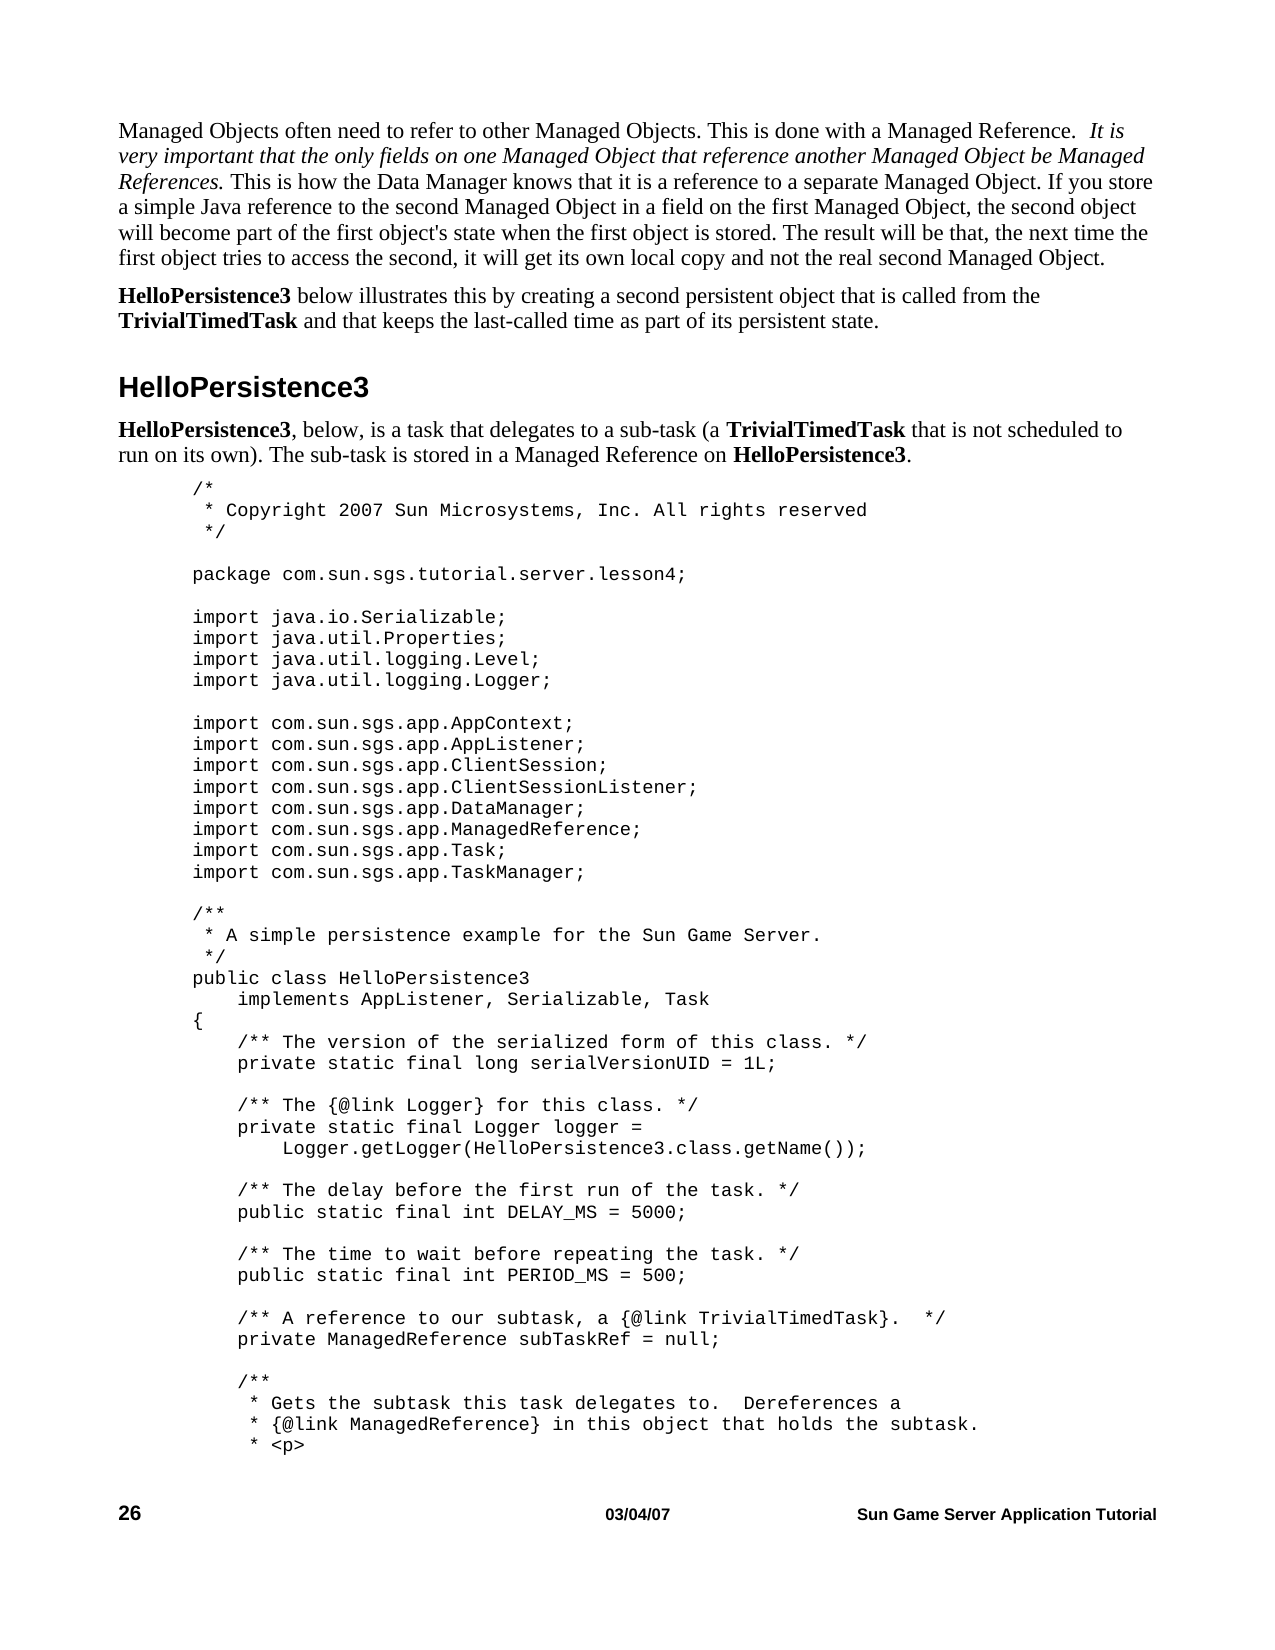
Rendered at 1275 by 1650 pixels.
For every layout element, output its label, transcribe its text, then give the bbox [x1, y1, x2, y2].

text HelloPersistence3, below, is a task that delegates to a sub-task (a TrivialTimedTask that is not scheduled to run on its own). The sub-task is stored in a Managed Reference on HelloPersistence3. [118, 417, 1157, 467]
subtitle HelloPersistence3 [118, 371, 1157, 404]
text /* * Copyright 2007 Sun Microsystems, Inc. All rights reserved */ package com.sun.sgs.tutorial.server.lesson4; import java.io.Serializable; import java.util.Properties; import java.util.logging.Level; import java.util.logging.Logger; import com.sun.sgs.app.AppContext; import com.sun.sgs.app.AppListener; import com.sun.sgs.app.ClientSession; import com.sun.sgs.app.ClientSessionListener; import com.sun.sgs.app.DataManager; import com.sun.sgs.app.ManagedReference; import com.sun.sgs.app.Task; import com.sun.sgs.app.TaskManager; /** * A simple persistence example for the Sun Game Server. */ public class HelloPersistence3 implements AppListener, Serializable, Task { /** The version of the serialized form of this class. */ private static final long serialVersionUID = 1L; /** The {@link Logger} for this class. */ private static final Logger logger = Logger.getLogger(HelloPersistence3.class.getName()); /** The delay before the first run of the task. */ public static final int DELAY_MS = 5000; /** The time to wait before repeating the task. */ public static final int PERIOD_MS = 500; /** A reference to our subtask, a {@link TrivialTimedTask}. */ private ManagedReference subTaskRef = null; /** * Gets the subtask this task delegates to. Dereferences a * {@link ManagedReference} in this object that holds the subtask. * <p> [192, 480, 1098, 1457]
text HelloPersistence3 below illustrates this by creating a second persistent object that is called from the TrivialTimedTask and that keeps the last-called time as part of its persistent state. [118, 283, 1157, 334]
text Managed Objects often need to refer to other Managed Objects. This is done with a Managed Reference. It is very important that the only fields on one Managed Object that reference another Managed Object be Managed References. This is how the Data Manager knows that it is a reference to a separate Managed Object. If you store a simple Java reference to the second Managed Object in a field on the first Managed Object, the second object will become part of the first object's state when the first object is stored. The result will be that, the next time the first object tries to access the second, it will get its own local copy and not the real second Managed Object. [118, 118, 1157, 271]
